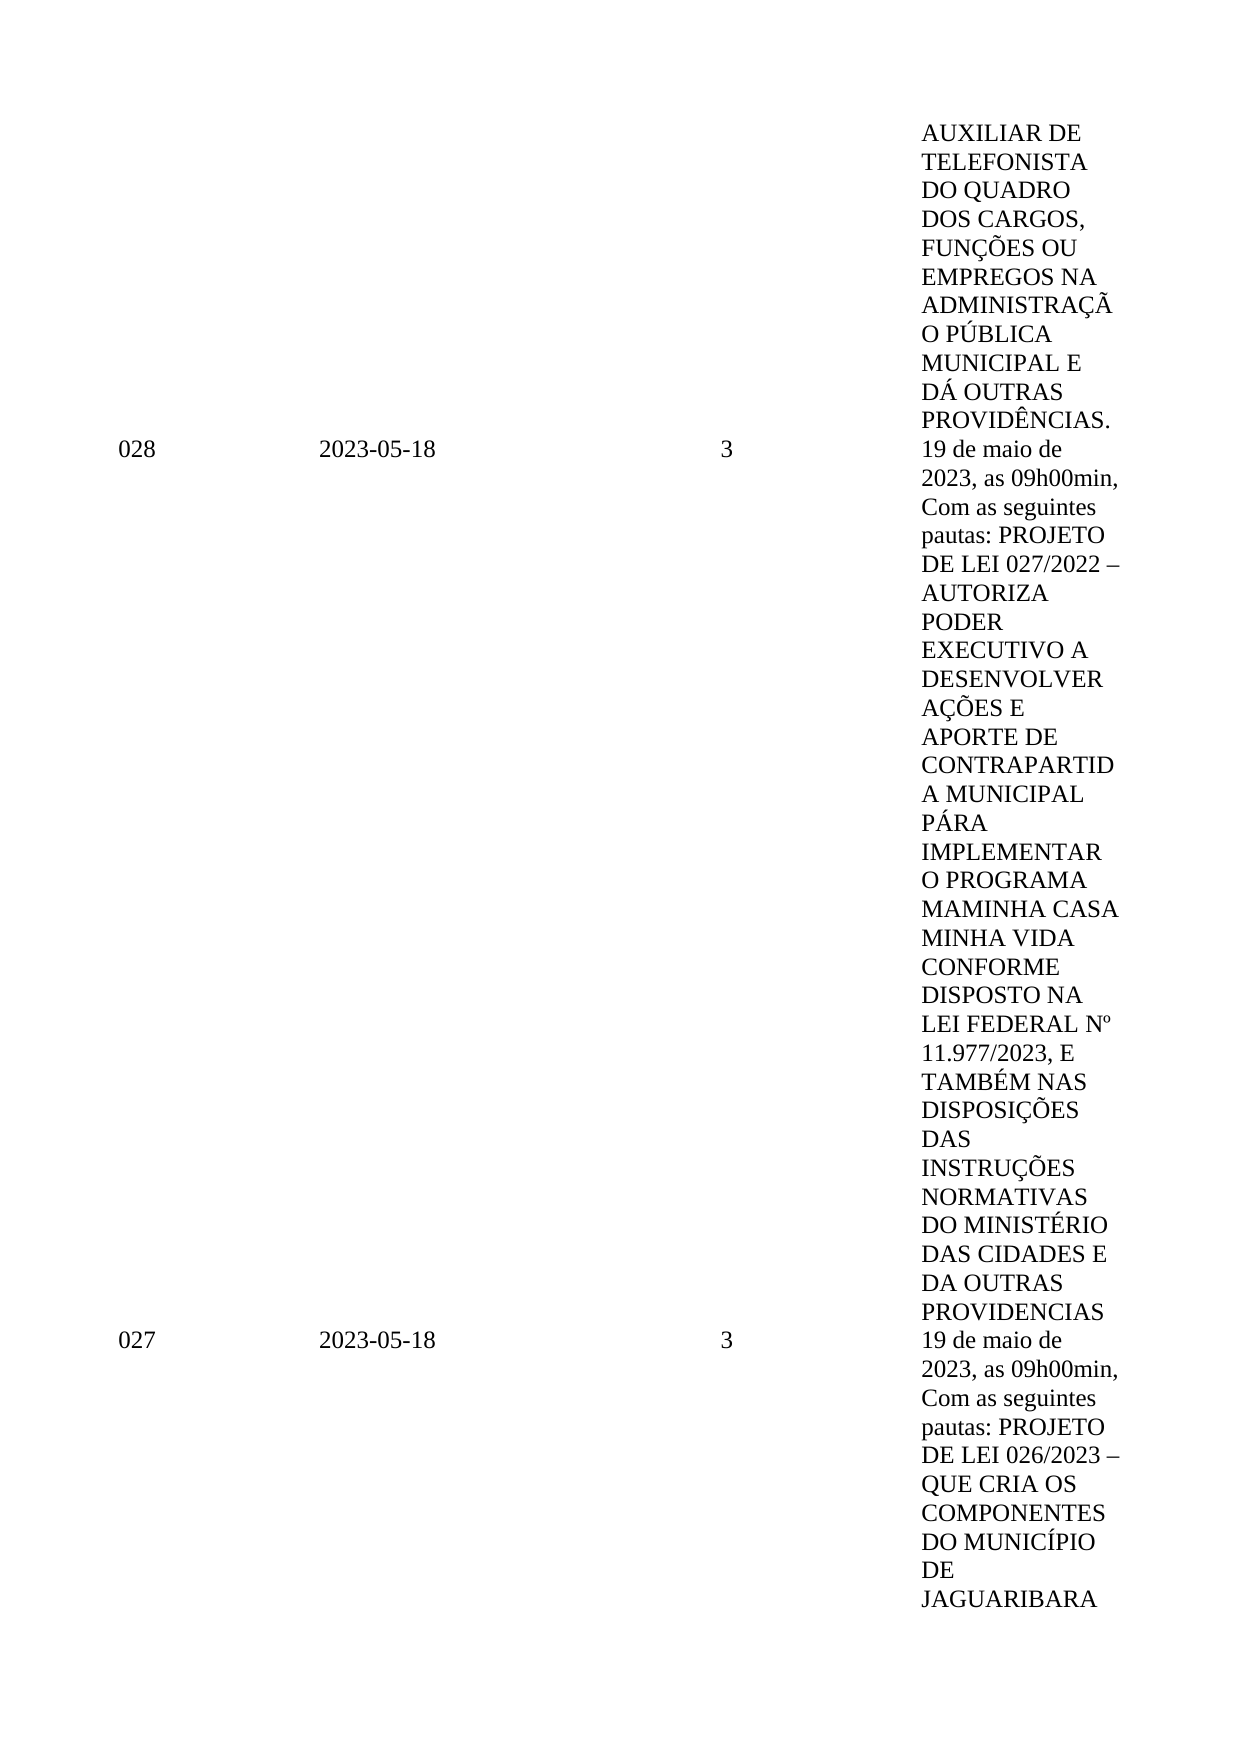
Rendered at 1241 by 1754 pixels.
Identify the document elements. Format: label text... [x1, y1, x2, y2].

table_cell 2023-05-18 [319, 434, 519, 1326]
table_cell [520, 434, 720, 1326]
table_cell AUXILIAR DE TELEFONISTA DO QUADRO DOS CARGOS, FUNÇÕES OU EMPREGOS NA ADMINISTRAÇÃO PÚBLICA MUNICIPAL E DÁ OUTRAS PROVIDÊNCIAS. [921, 118, 1122, 434]
table_cell [520, 118, 720, 434]
table_cell 027 [118, 1326, 319, 1613]
table_cell 3 [720, 1326, 921, 1613]
table_cell [118, 118, 319, 434]
table_cell [520, 1326, 720, 1613]
table_cell [720, 118, 921, 434]
table_cell 2023-05-18 [319, 1326, 519, 1613]
table_cell 19 de maio de 2023, as 09h00min, Com as seguintes pautas: PROJETO DE LEI 026/2023 – QUE CRIA OS COMPONENTES DO MUNICÍPIO DE JAGUARIBARA [921, 1326, 1122, 1613]
table_cell 3 [720, 434, 921, 1326]
table_cell 19 de maio de 2023, as 09h00min, Com as seguintes pautas: PROJETO DE LEI 027/2022 – AUTORIZA PODER EXECUTIVO A DESENVOLVER AÇÕES E APORTE DE CONTRAPARTIDA MUNICIPAL PÁRA IMPLEMENTAR O PROGRAMA MAMINHA CASA MINHA VIDA CONFORME DISPOSTO NA LEI FEDERAL Nº 11.977/2023, E TAMBÉM NAS DISPOSIÇÕES DAS INSTRUÇÕES NORMATIVAS DO MINISTÉRIO DAS CIDADES E DA OUTRAS PROVIDENCIAS [921, 434, 1122, 1326]
table_cell [319, 118, 519, 434]
table_cell 028 [118, 434, 319, 1326]
